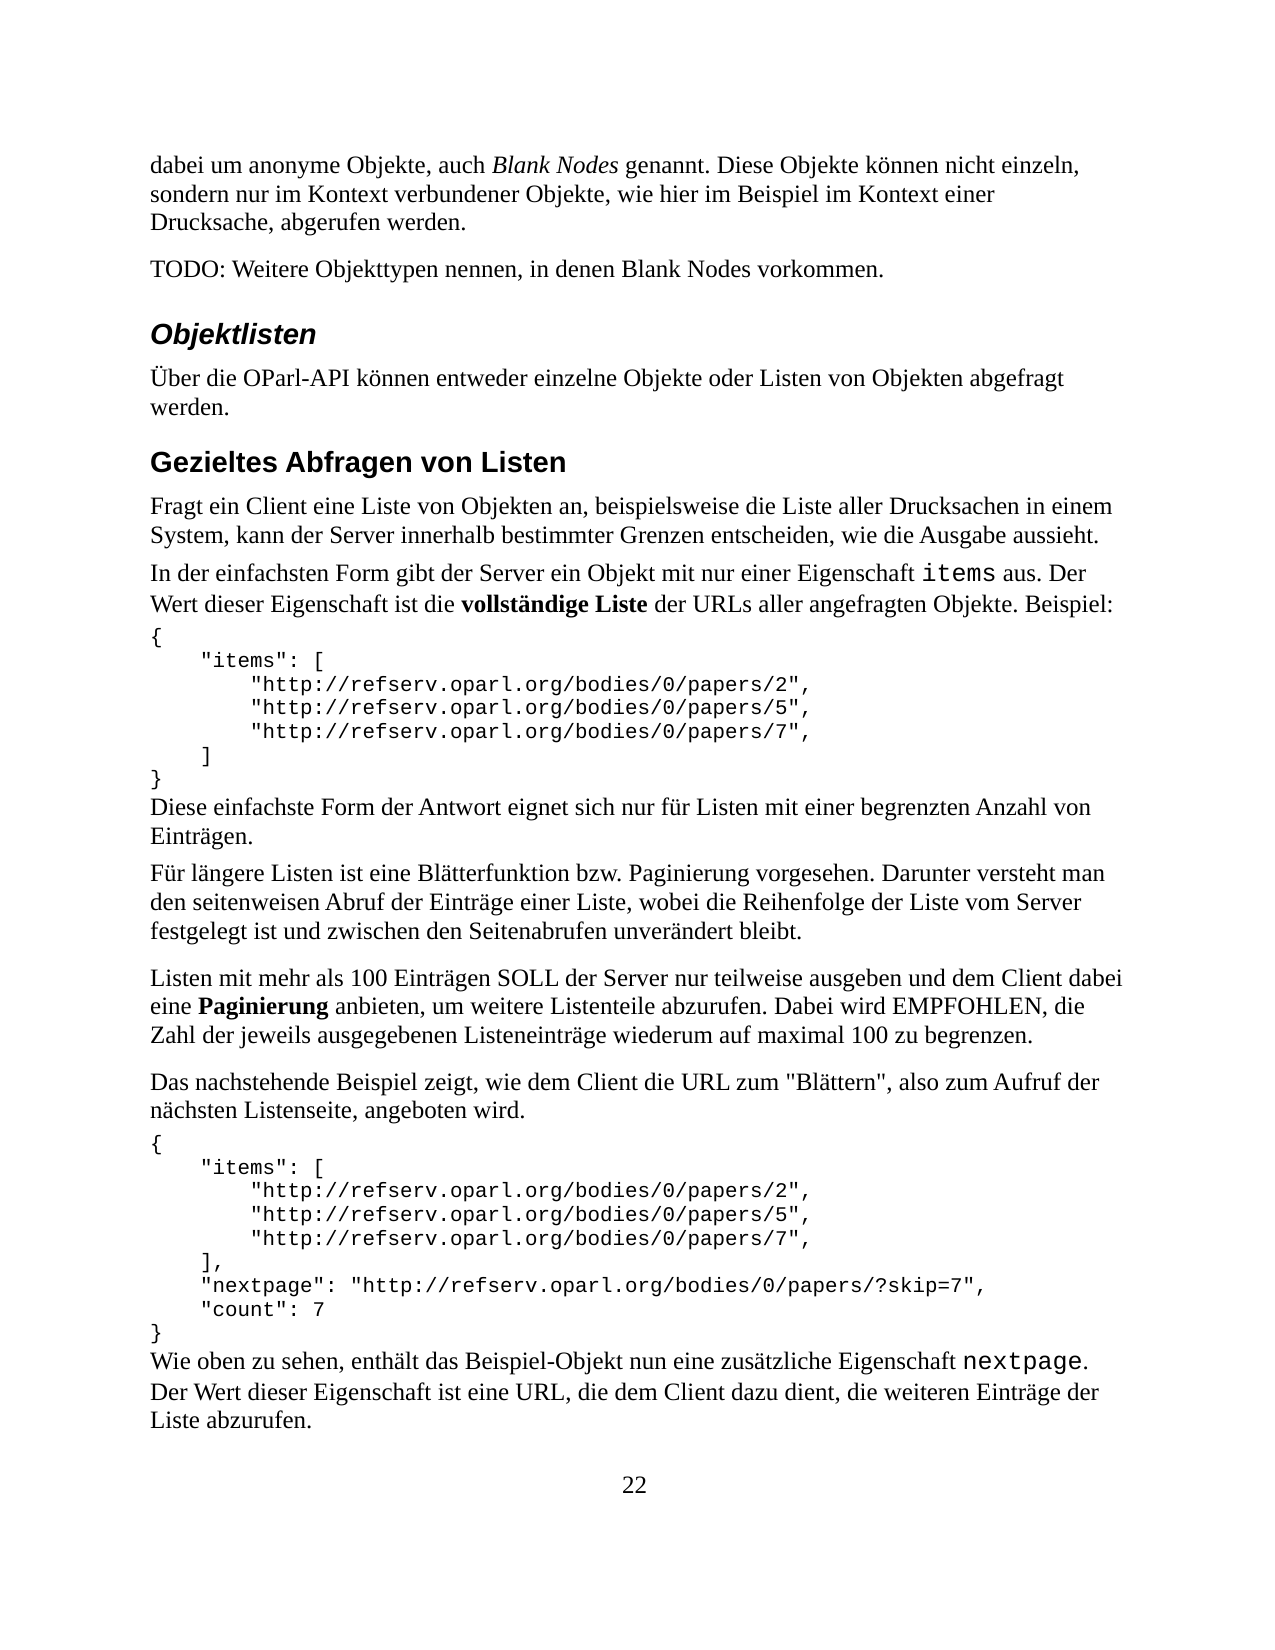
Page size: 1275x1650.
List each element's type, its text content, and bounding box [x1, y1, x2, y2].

text { [150, 626, 1125, 650]
text "http://refserv.oparl.org/bodies/0/papers/2", [150, 674, 1125, 697]
text "http://refserv.oparl.org/bodies/0/papers/7", [150, 1228, 1125, 1251]
text Diese einfachste Form der Antwort eignet sich nur für Listen mit einer begrenzten Anzahl von Einträgen. [150, 792, 1125, 849]
text ] [150, 745, 1125, 768]
text "http://refserv.oparl.org/bodies/0/papers/5", [150, 1204, 1125, 1228]
text Für längere Listen ist eine Blätterfunktion bzw. Paginierung vorgesehen. Darunter versteht man den seitenweisen Abruf der Einträge einer Liste, wobei die Reihenfolge der Liste vom Server festgelegt ist und zwischen den Seitenabrufen unverändert bleibt. [150, 858, 1125, 945]
subtitle Objektlisten [150, 317, 1125, 350]
text dabei um anonyme Objekte, auch Blank Nodes genannt. Diese Objekte können nicht einzeln, sondern nur im Kontext verbundener Objekte, wie hier im Beispiel im Kontext einer Drucksache, abgerufen werden. [150, 150, 1125, 236]
text Fragt ein Client eine Liste von Objekten an, beispielsweise die Liste aller Drucksachen in einem System, kann der Server innerhalb bestimmter Grenzen entscheiden, wie die Ausgabe aussieht. [150, 491, 1125, 549]
text Über die OParl-API können entweder einzelne Objekte oder Listen von Objekten abgefragt werden. [150, 363, 1125, 420]
text Das nachstehende Beispiel zeigt, wie dem Client die URL zum "Blättern", also zum Aufruf der nächsten Listenseite, angeboten wird. [150, 1067, 1125, 1124]
text In der einfachsten Form gibt der Server ein Objekt mit nur einer Eigenschaft items aus. Der Wert dieser Eigenschaft ist die vollständige Liste der URLs aller angefragten Objekte. Beispiel: [150, 558, 1125, 617]
text "items": [ [150, 650, 1125, 674]
text } [150, 768, 1125, 792]
text { [150, 1133, 1125, 1157]
text } [150, 1322, 1125, 1346]
text Listen mit mehr als 100 Einträgen SOLL der Server nur teilweise ausgeben und dem Client dabei eine Paginierung anbieten, um weitere Listenteile abzurufen. Dabei wird EMPFOHLEN, die Zahl der jeweils ausgegebenen Listeneinträge wiederum auf maximal 100 zu begrenzen. [150, 963, 1125, 1049]
text "nextpage": "http://refserv.oparl.org/bodies/0/papers/?skip=7", [150, 1275, 1125, 1299]
subtitle Gezieltes Abfragen von Listen [150, 445, 1125, 479]
text "http://refserv.oparl.org/bodies/0/papers/5", [150, 697, 1125, 721]
text "http://refserv.oparl.org/bodies/0/papers/7", [150, 721, 1125, 745]
text "http://refserv.oparl.org/bodies/0/papers/2", [150, 1181, 1125, 1204]
text "count": 7 [150, 1299, 1125, 1322]
text TODO: Weitere Objekttypen nennen, in denen Blank Nodes vorkommen. [150, 254, 1125, 283]
text "items": [ [150, 1157, 1125, 1181]
text ], [150, 1251, 1125, 1275]
text Wie oben zu sehen, enthält das Beispiel-Objekt nun eine zusätzliche Eigenschaft nextpage. Der Wert dieser Eigenschaft ist eine URL, die dem Client dazu dient, die weiteren Einträge der Liste abzurufen. [150, 1346, 1125, 1434]
